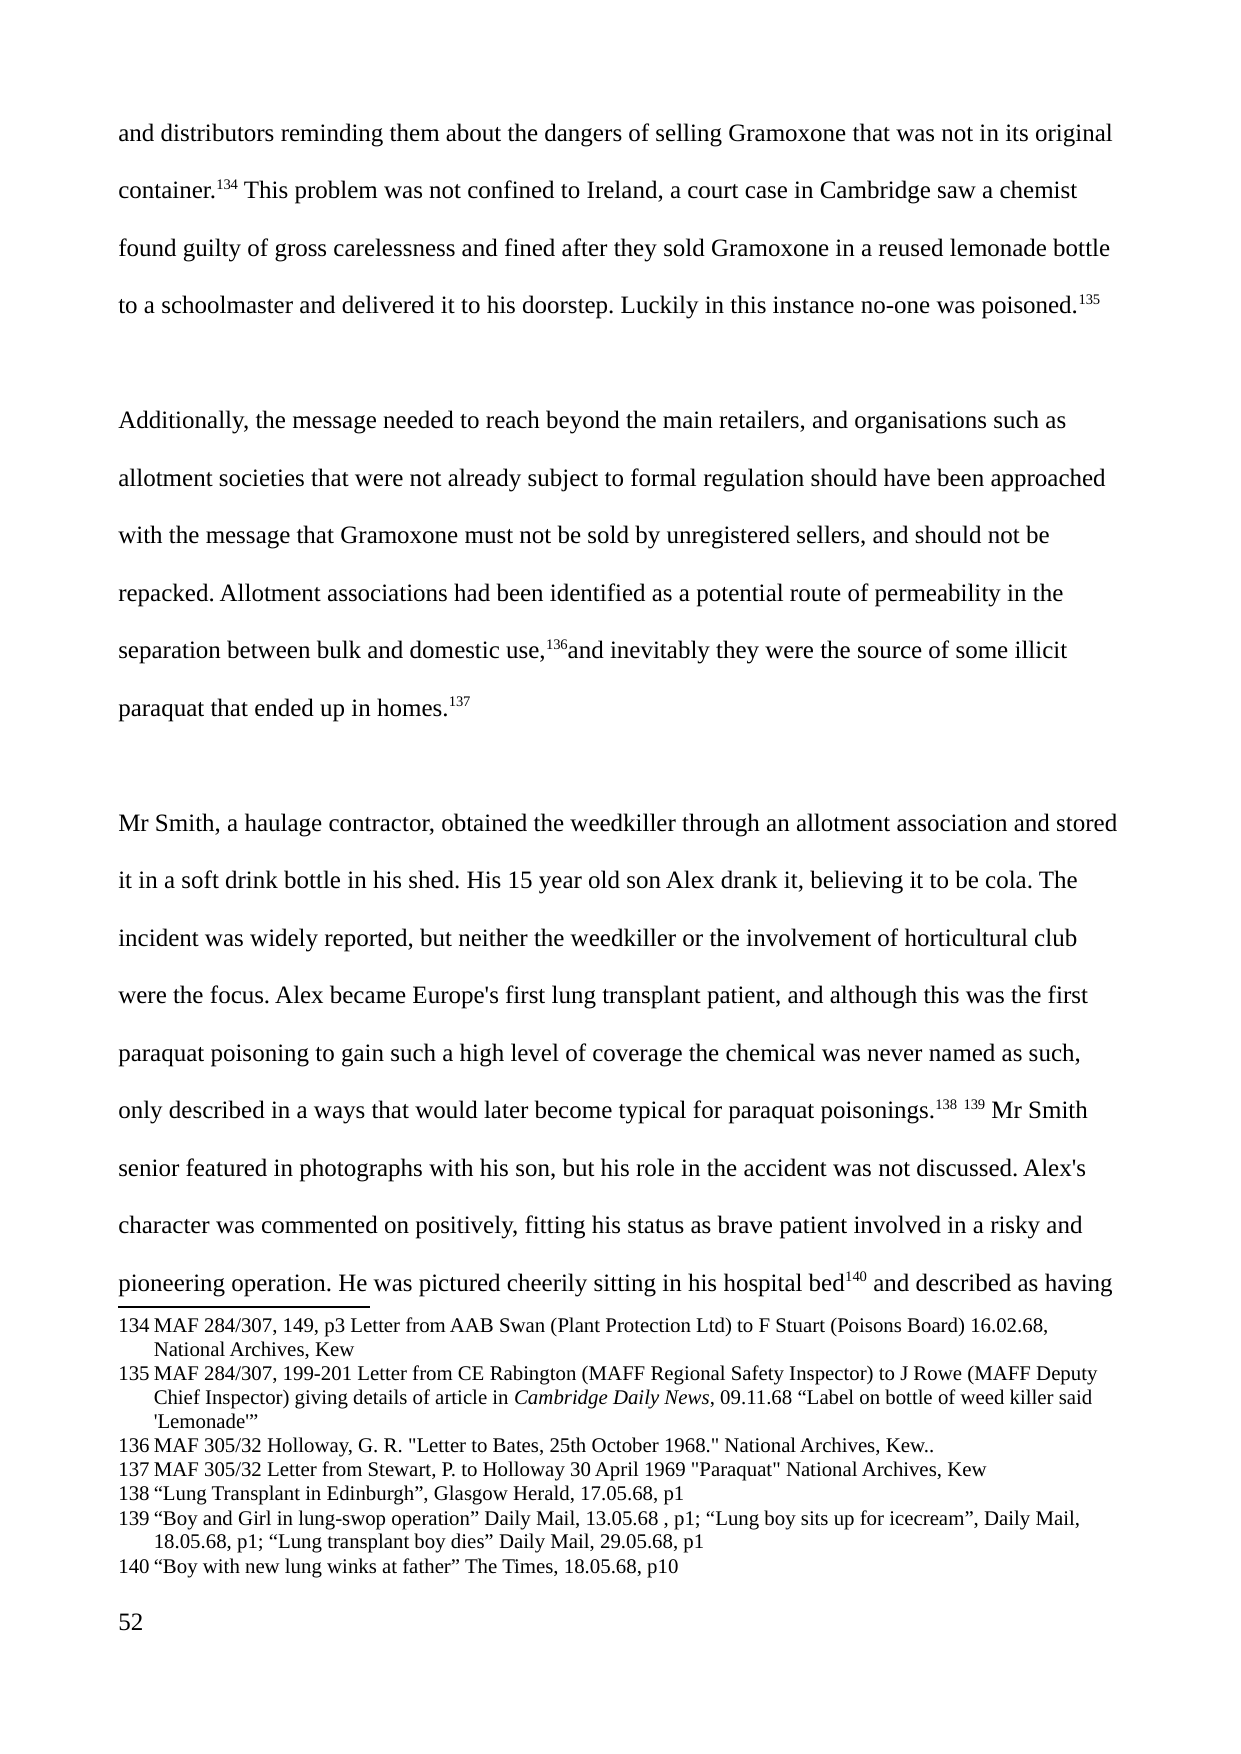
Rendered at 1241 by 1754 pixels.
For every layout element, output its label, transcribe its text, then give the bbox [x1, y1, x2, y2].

text MAF 284/307, 149, p3 Letter from AAB Swan (Plant Protection Ltd) to F Stuart (Poisons Board) 16.02.68, National Archives, Kew [118, 1313, 1122, 1361]
text and distributors reminding them about the dangers of selling Gramoxone that was not in its original container. This problem was not confined to Ireland, a court case in Cambridge saw a chemist found guilty of gross carelessness and fined after they sold Gramoxone in a reused lemonade bottle to a schoolmaster and delivered it to his doorstep. Luckily in this instance no-one was poisoned. [118, 118, 1122, 319]
text MAF 284/307, 199-201 Letter from CE Rabington (MAFF Regional Safety Inspector) to J Rowe (MAFF Deputy Chief Inspector) giving details of article in Cambridge Daily News, 09.11.68 “Label on bottle of weed killer said 'Lemonade'” [118, 1361, 1122, 1433]
text MAF 305/32 Holloway, G. R. "Letter to Bates, 25th October 1968." National Archives, Kew.. [118, 1433, 1122, 1457]
text Mr Smith, a haulage contractor, obtained the weedkiller through an allotment association and stored it in a soft drink bottle in his shed. His 15 year old son Alex drank it, believing it to be cola. The incident was widely reported, but neither the weedkiller or the involvement of horticultural club were the focus. Alex became Europe's first lung transplant patient, and although this was the first paraquat poisoning to gain such a high level of coverage the chemical was never named as such, only described in a ways that would later become typical for paraquat poisonings. Mr Smith senior featured in photographs with his son, but his role in the accident was not discussed. Alex's character was commented on positively, fitting his status as brave patient involved in a risky and pioneering operation. He was pictured cheerily sitting in his hospital bed and described as having [118, 808, 1122, 1297]
text “Boy with new lung winks at father” The Times, 18.05.68, p10 [118, 1553, 1122, 1578]
text MAF 305/32 Letter from Stewart, P. to Holloway 30 April 1969 "Paraquat" National Archives, Kew [118, 1457, 1122, 1481]
text “Boy and Girl in lung-swop operation” Daily Mail, 13.05.68 , p1; “Lung boy sits up for icecream”, Daily Mail, 18.05.68, p1; “Lung transplant boy dies” Daily Mail, 29.05.68, p1 [118, 1505, 1122, 1553]
text Additionally, the message needed to reach beyond the main retailers, and organisations such as allotment societies that were not already subject to formal regulation should have been approached with the message that Gramoxone must not be sold by unregistered sellers, and should not be repacked. Allotment associations had been identified as a potential route of permeability in the separation between bulk and domestic use,and inevitably they were the source of some illicit paraquat that ended up in homes. [118, 406, 1122, 722]
text “Lung Transplant in Edinburgh”, Glasgow Herald, 17.05.68, p1 [118, 1481, 1122, 1505]
